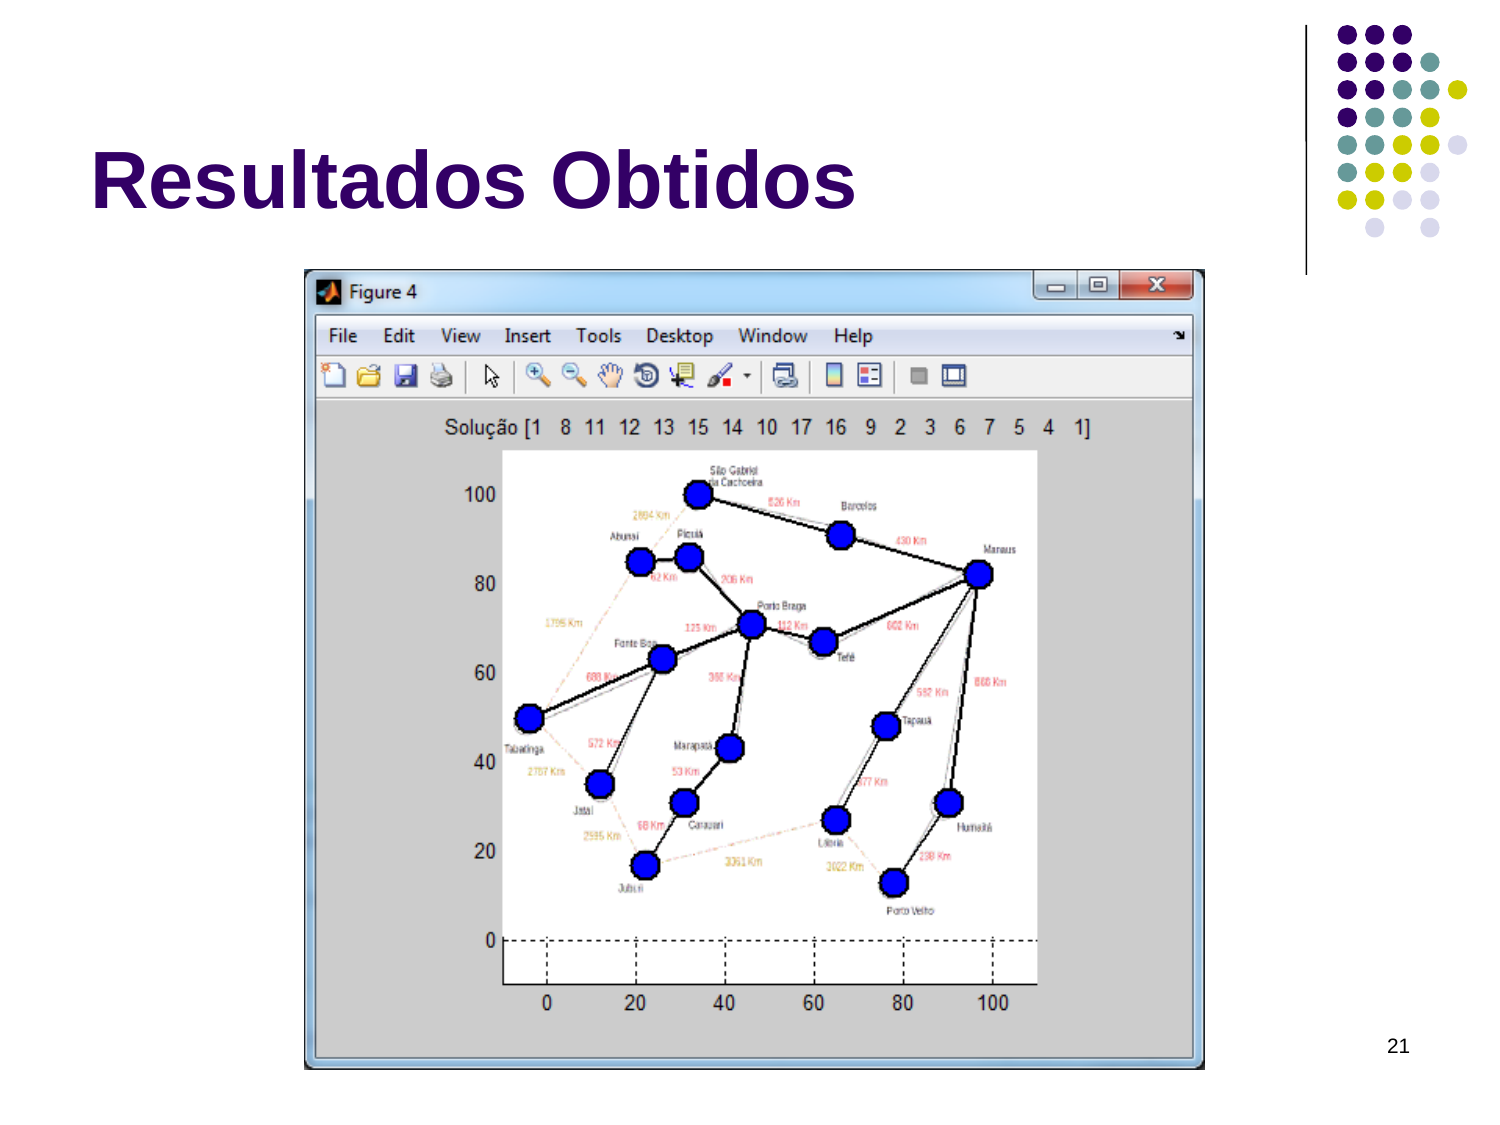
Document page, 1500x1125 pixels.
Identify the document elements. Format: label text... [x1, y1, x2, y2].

title Resultados Obtidos [75, 20, 1313, 233]
picture [304, 269, 1205, 1070]
slide_number [1074, 1025, 1425, 1100]
